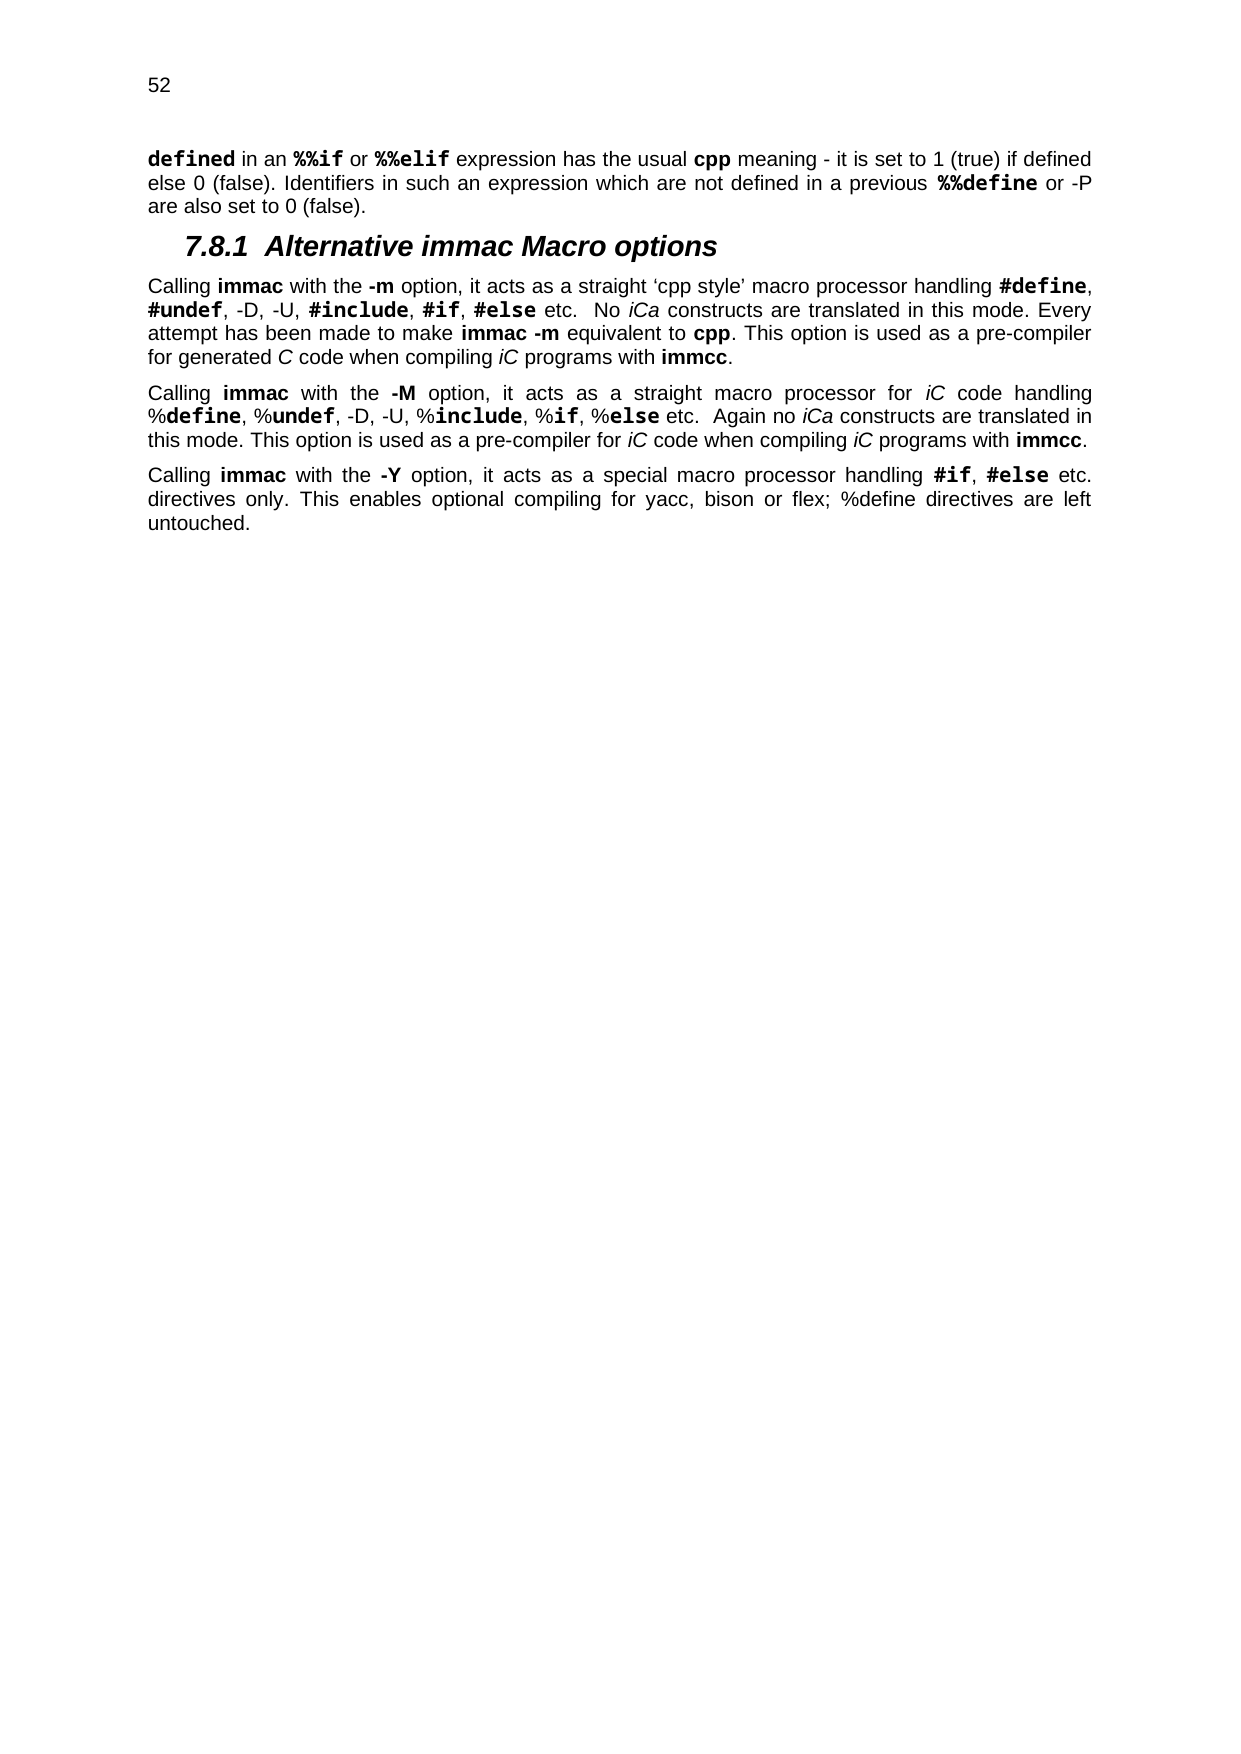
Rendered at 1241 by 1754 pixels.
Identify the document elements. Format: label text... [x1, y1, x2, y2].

subtitle Alternative immac Macro options [184, 230, 1092, 263]
text Calling immac with the -M option, it acts as a straight macro processor for iC code handling %define, %undef, -D, -U, %include, %if, %else etc. Again no iCa constructs are translated in this mode. This option is used as a pre-compiler for iC code when compiling iC programs with immcc. [148, 381, 1092, 452]
text Calling immac with the -Y option, it acts as a special macro processor handling #if, #else etc. directives only. This enables optional compiling for yacc, bison or flex; %define directives are left untouched. [148, 464, 1092, 535]
text Calling immac with the -m option, it acts as a straight ‘cpp style’ macro processor handling #define, #undef, -D, -U, #include, #if, #else etc. No iCa constructs are translated in this mode. Every attempt has been made to make immac -m equivalent to cpp. This option is used as a pre-compiler for generated C code when compiling iC programs with immcc. [148, 275, 1092, 369]
text defined in an %%if or %%elif expression has the usual cpp meaning - it is set to 1 (true) if defined else 0 (false). Identifiers in such an expression which are not defined in a previous %%define or -P are also set to 0 (false). [148, 148, 1092, 219]
